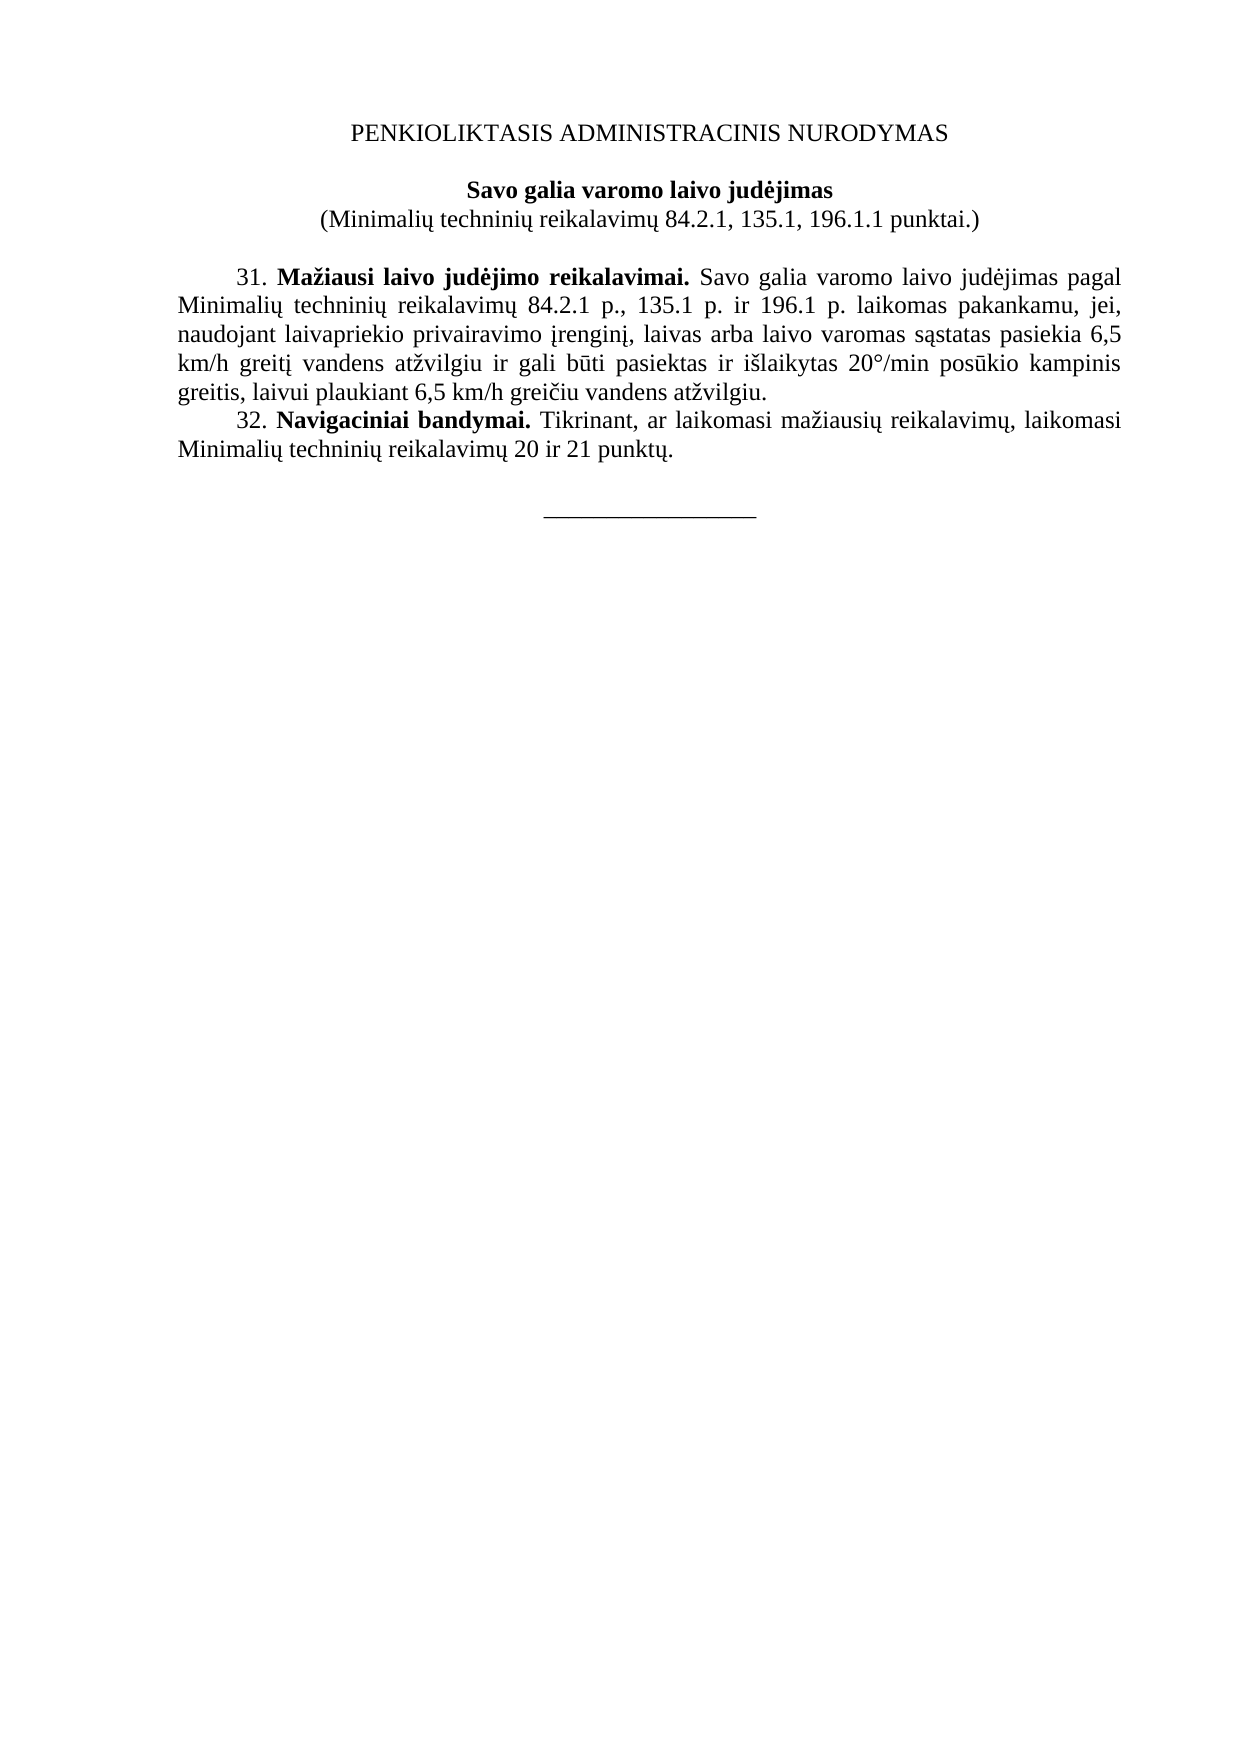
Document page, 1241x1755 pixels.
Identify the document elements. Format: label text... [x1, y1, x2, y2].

text Savo galia varomo laivo judėjimas [177, 176, 1122, 204]
text 32. Navigaciniai bandymai. Tikrinant, ar laikomasi mažiausių reikalavimų, laikomasi Minimalių techninių reikalavimų 20 ir 21 punktų. [177, 406, 1122, 463]
text 31. Mažiausi laivo judėjimo reikalavimai. Savo galia varomo laivo judėjimas pagal Minimalių techninių reikalavimų 84.2.1 p., 135.1 p. ir 196.1 p. laikomas pakankamu, jei, naudojant laivapriekio privairavimo įrenginį, laivas arba laivo varomas sąstatas pasiekia 6,5 km/h greitį vandens atžvilgiu ir gali būti pasiektas ir išlaikytas 20°/min posūkio kampinis greitis, laivui plaukiant 6,5 km/h greičiu vandens atžvilgiu. [177, 262, 1122, 406]
text _________________ [177, 492, 1122, 521]
text PENKIOLIKTASIS ADMINISTRACINIS NURODYMAS [177, 118, 1122, 147]
text (Minimalių techninių reikalavimų 84.2.1, 135.1, 196.1.1 punktai.) [177, 204, 1122, 233]
